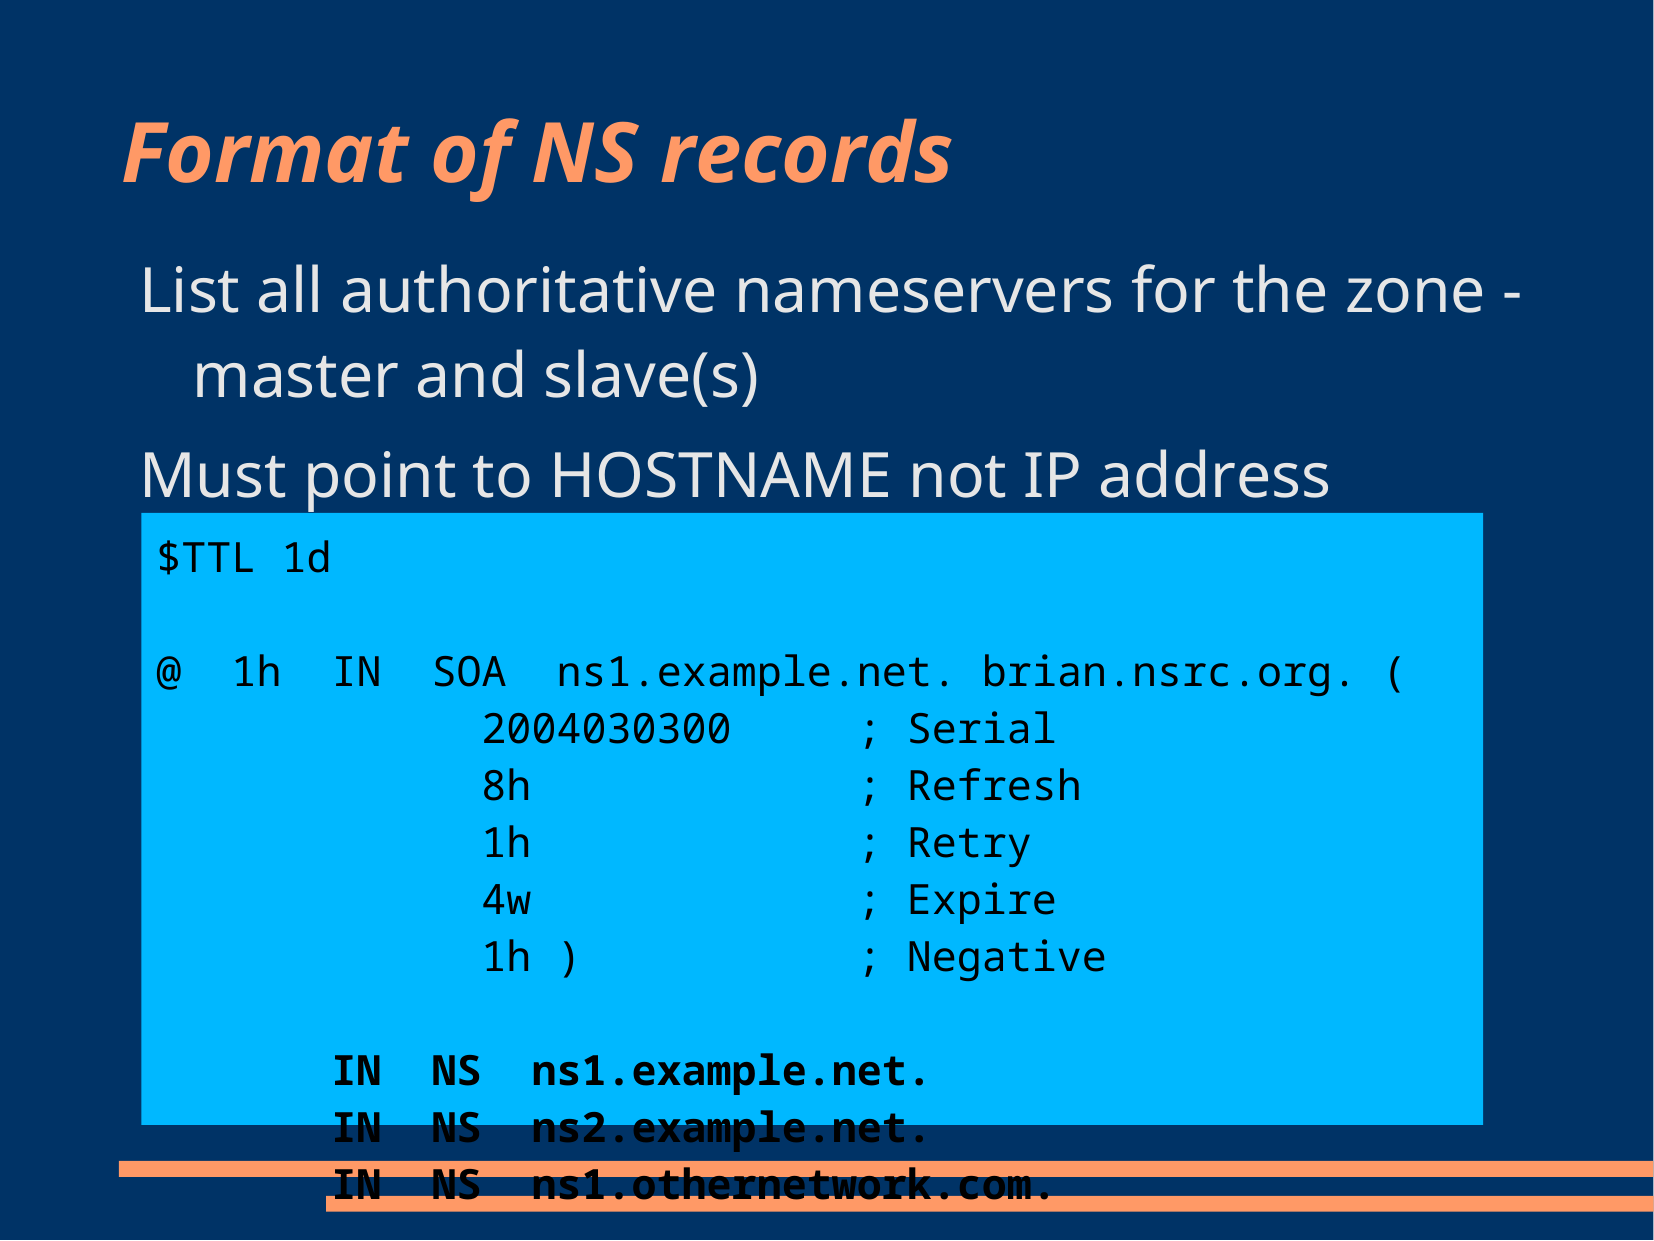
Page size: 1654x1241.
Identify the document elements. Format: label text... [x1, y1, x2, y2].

list List all authoritative nameservers for the zone - master and slave(s) Must point to HOSTNAME not IP address [121, 245, 1561, 1056]
title Format of NS records [121, 46, 1534, 245]
text_box $TTL 1d @ 1h IN SOA ns1.example.net. brian.nsrc.org. ( 2004030300 ; Serial 8h ; Refresh 1h ; Retry 4w ; Expire 1h ) ; Negative IN NS ns1.example.net. IN NS ns2.example.net. IN NS ns1.othernetwork.com. [141, 512, 1484, 1125]
